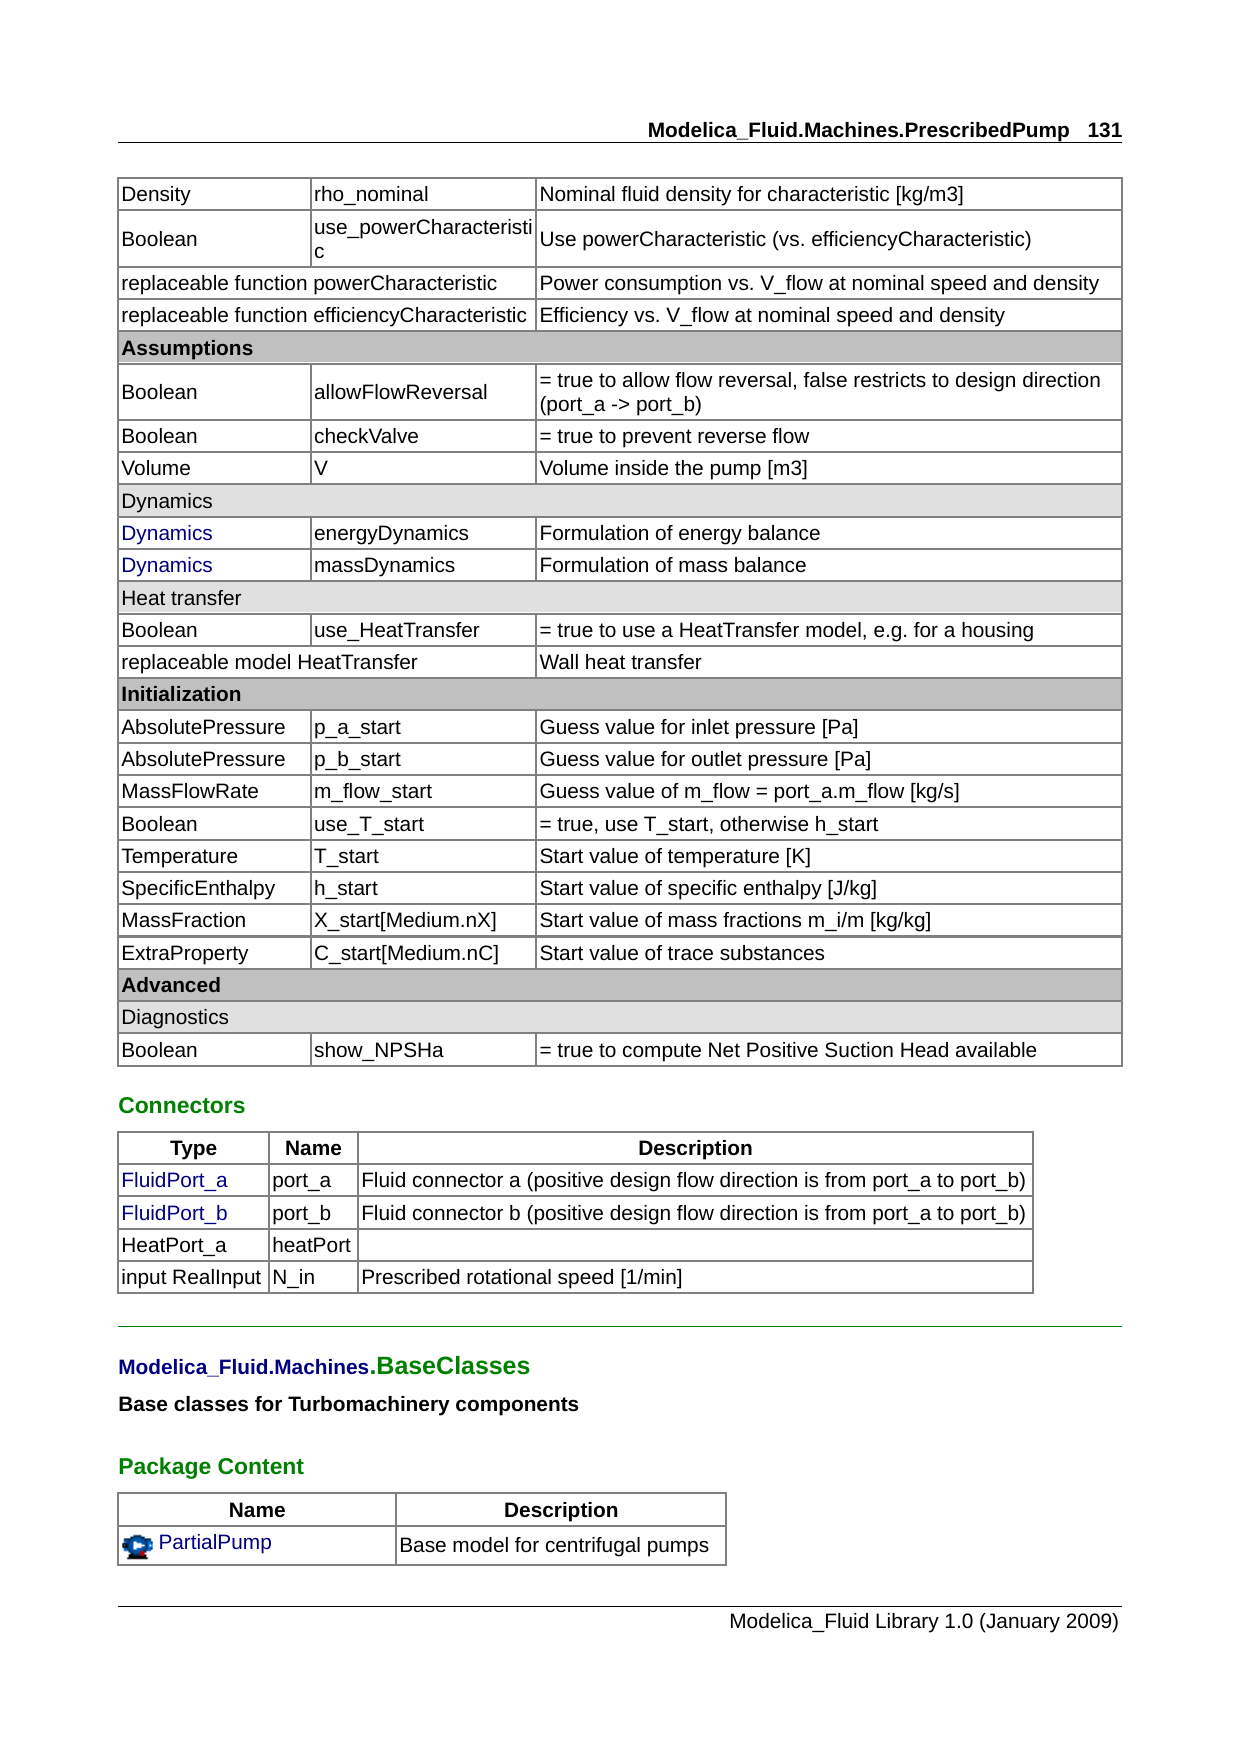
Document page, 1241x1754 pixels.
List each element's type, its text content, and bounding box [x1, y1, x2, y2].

table_cell MassFlowRate [119, 776, 310, 806]
table_cell checkValve [312, 421, 535, 451]
table_cell Formulation of energy balance [537, 518, 1121, 548]
table_cell Dynamics [119, 518, 310, 548]
table_cell AbsolutePressure [119, 711, 310, 742]
table_cell port_a [270, 1165, 357, 1195]
table_cell Density [119, 179, 310, 209]
table_cell replaceable function efficiencyCharacteristic [119, 300, 535, 330]
subtitle Connectors [118, 1092, 1122, 1118]
table_cell Start value of temperature [K] [537, 841, 1121, 871]
subtitle Modelica_Fluid.Machines.BaseClasses [118, 1351, 1122, 1379]
table_cell Boolean [119, 421, 310, 451]
table_cell [359, 1230, 1032, 1260]
table_cell Boolean [119, 365, 310, 419]
table_cell use_HeatTransfer [312, 615, 535, 645]
table_cell rho_nominal [312, 179, 535, 209]
table_cell show_NPSHa [312, 1034, 535, 1064]
table_cell Volume inside the pump [m3] [537, 453, 1121, 483]
table_cell p_a_start [312, 711, 535, 742]
table_cell = true to use a HeatTransfer model, e.g. for a housing [537, 615, 1121, 645]
table_cell Assumptions [119, 332, 1121, 362]
picture [121, 1529, 153, 1561]
table_header Type [119, 1133, 268, 1163]
table_cell Boolean [119, 615, 310, 645]
table_cell port_b [270, 1197, 357, 1227]
table_cell PartialPump [119, 1527, 395, 1564]
table_cell MassFraction [119, 905, 310, 935]
table_cell p_b_start [312, 744, 535, 774]
table_cell Power consumption vs. V_flow at nominal speed and density [537, 268, 1121, 298]
table_header Description [359, 1133, 1032, 1163]
table_cell = true to allow flow reversal, false restricts to design direction (port_a -> port_b) [537, 365, 1121, 419]
table_cell = true to compute Net Positive Suction Head available [537, 1034, 1121, 1064]
table_header Description [397, 1494, 725, 1524]
table_cell T_start [312, 841, 535, 871]
table_cell FluidPort_a [119, 1165, 268, 1195]
table_cell = true, use T_start, otherwise h_start [537, 808, 1121, 838]
table_cell Nominal fluid density for characteristic [kg/m3] [537, 179, 1121, 209]
table_cell SpecificEnthalpy [119, 873, 310, 903]
table_cell use_T_start [312, 808, 535, 838]
table_cell V [312, 453, 535, 483]
table_cell Guess value for inlet pressure [Pa] [537, 711, 1121, 742]
table_cell Wall heat transfer [537, 647, 1121, 677]
table_cell AbsolutePressure [119, 744, 310, 774]
table_cell Fluid connector a (positive design flow direction is from port_a to port_b) [359, 1165, 1032, 1195]
table_cell Boolean [119, 1034, 310, 1064]
table_cell Guess value of m_flow = port_a.m_flow [kg/s] [537, 776, 1121, 806]
subtitle Package Content [118, 1453, 1122, 1480]
table_cell Base model for centrifugal pumps [397, 1527, 725, 1564]
table_cell energyDynamics [312, 518, 535, 548]
table_cell Efficiency vs. V_flow at nominal speed and density [537, 300, 1121, 330]
table_cell allowFlowReversal [312, 365, 535, 419]
table_cell use_powerCharacteristic [312, 211, 535, 266]
table_cell Volume [119, 453, 310, 483]
table_cell Diagnostics [119, 1002, 1121, 1032]
table_cell Boolean [119, 808, 310, 838]
table_cell Advanced [119, 970, 1121, 1000]
table_cell Initialization [119, 679, 1121, 709]
table_cell input RealInput [119, 1262, 268, 1292]
table_cell replaceable function powerCharacteristic [119, 268, 535, 298]
table_cell C_start[Medium.nC] [312, 938, 535, 968]
text Base classes for Turbomachinery components [118, 1392, 1122, 1416]
table_cell HeatPort_a [119, 1230, 268, 1260]
table_header Name [270, 1133, 357, 1163]
table_cell N_in [270, 1262, 357, 1292]
table_cell FluidPort_b [119, 1197, 268, 1227]
table_cell Formulation of mass balance [537, 550, 1121, 580]
table_cell Start value of specific enthalpy [J/kg] [537, 873, 1121, 903]
table_cell ExtraProperty [119, 938, 310, 968]
table_cell m_flow_start [312, 776, 535, 806]
table_cell Prescribed rotational speed [1/min] [359, 1262, 1032, 1292]
table_cell Boolean [119, 211, 310, 266]
table_header Name [119, 1494, 395, 1524]
table_cell Guess value for outlet pressure [Pa] [537, 744, 1121, 774]
table_cell Start value of trace substances [537, 938, 1121, 968]
table_cell Start value of mass fractions m_i/m [kg/kg] [537, 905, 1121, 935]
table_cell Dynamics [119, 550, 310, 580]
table_cell Use powerCharacteristic (vs. efficiencyCharacteristic) [537, 211, 1121, 266]
table_cell Dynamics [119, 485, 1121, 516]
table_cell replaceable model HeatTransfer [119, 647, 535, 677]
table_cell Temperature [119, 841, 310, 871]
table_cell X_start[Medium.nX] [312, 905, 535, 935]
table_cell massDynamics [312, 550, 535, 580]
table_cell Fluid connector b (positive design flow direction is from port_a to port_b) [359, 1197, 1032, 1227]
table_cell Heat transfer [119, 582, 1121, 612]
table_cell heatPort [270, 1230, 357, 1260]
table_cell = true to prevent reverse flow [537, 421, 1121, 451]
table_cell h_start [312, 873, 535, 903]
